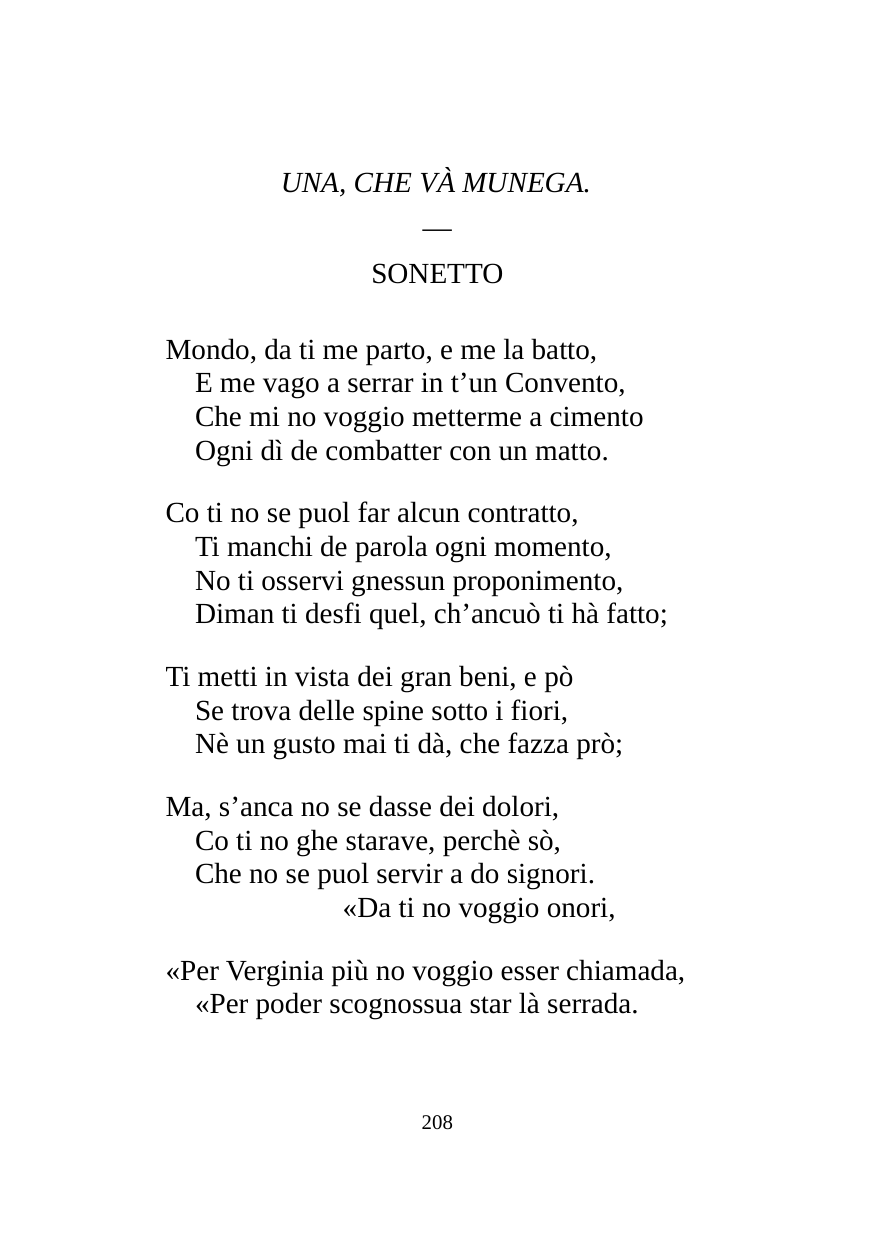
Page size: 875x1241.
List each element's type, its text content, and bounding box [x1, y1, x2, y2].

text Mondo, da ti me parto, e me la batto, E me vago a serrar in t’un Convento, Che mi no voggio metterme a cimento Ogni dì de combatter con un matto. [165, 332, 768, 466]
text Ti metti in vista dei gran beni, e pò Se trova delle spine sotto i fiori, Nè un gusto mai ti dà, che fazza prò; [165, 659, 768, 760]
text Co ti no se puol far alcun contratto, Ti manchi de parola ogni momento, No ti osservi gnessun proponimento, Diman ti desfi quel, ch’ancuò ti hà fatto; [165, 496, 768, 630]
subtitle UNA, CHE VÀ MUNEGA. [106, 165, 768, 199]
text — [106, 211, 768, 244]
text SONETTO [106, 257, 768, 290]
text «Per Verginia più no voggio esser chiamada, «Per poder scognossua star là serrada. [165, 953, 768, 1020]
text Ma, s’anca no se dasse dei dolori, Co ti no ghe starave, perchè sò, Che no se puol servir a do signori. «Da ti no voggio onori, [165, 789, 768, 923]
